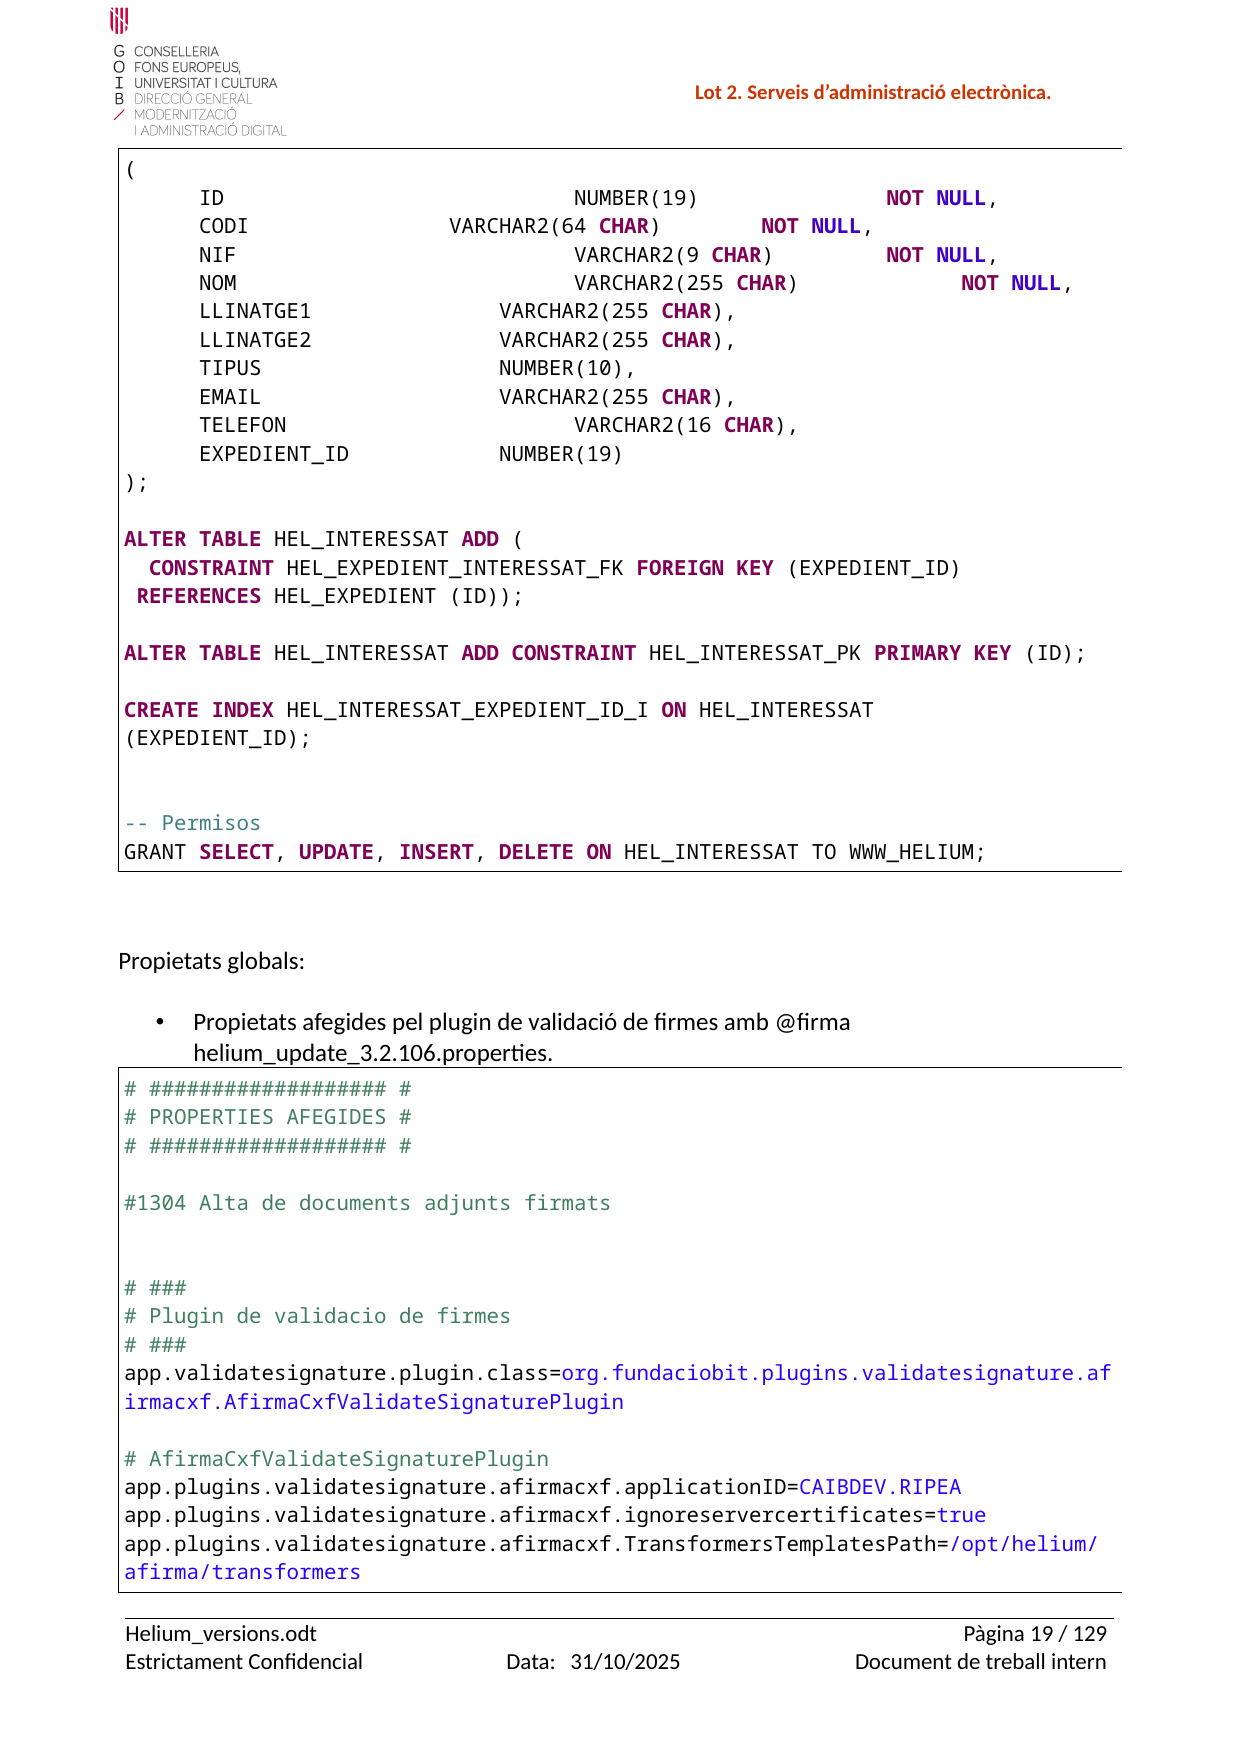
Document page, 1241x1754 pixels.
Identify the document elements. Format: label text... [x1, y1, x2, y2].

table_header # ################### # # PROPERTIES AFEGIDES # # ################### # #1304 Alta de documents adjunts firmats # ### # Plugin de validacio de firmes # ### app.validatesignature.plugin.class=org.fundaciobit.plugins.validatesignature.afirmacxf.AfirmaCxfValidateSignaturePlugin # AfirmaCxfValidateSignaturePlugin app.plugins.validatesignature.afirmacxf.applicationID=CAIBDEV.RIPEA app.plugins.validatesignature.afirmacxf.ignoreservercertificates=true app.plugins.validatesignature.afirmacxf.TransformersTemplatesPath=/opt/helium/afirma/transformers [119, 1068, 1122, 1592]
list Propietats afegides pel plugin de validació de firmes amb @firma helium_update_3.2.106.properties. [156, 1006, 1122, 1067]
picture [100, 0, 297, 144]
text Propietats globals: [118, 945, 1122, 976]
table_header ( ID NUMBER(19) NOT NULL, CODI VARCHAR2(64 CHAR) NOT NULL, NIF VARCHAR2(9 CHAR) NOT NULL, NOM VARCHAR2(255 CHAR) NOT NULL, LLINATGE1 VARCHAR2(255 CHAR), LLINATGE2 VARCHAR2(255 CHAR), TIPUS NUMBER(10), EMAIL VARCHAR2(255 CHAR), TELEFON VARCHAR2(16 CHAR), EXPEDIENT_ID NUMBER(19) ); ALTER TABLE HEL_INTERESSAT ADD ( CONSTRAINT HEL_EXPEDIENT_INTERESSAT_FK FOREIGN KEY (EXPEDIENT_ID) REFERENCES HEL_EXPEDIENT (ID)); ALTER TABLE HEL_INTERESSAT ADD CONSTRAINT HEL_INTERESSAT_PK PRIMARY KEY (ID); CREATE INDEX HEL_INTERESSAT_EXPEDIENT_ID_I ON HEL_INTERESSAT (EXPEDIENT_ID); -- Permisos GRANT SELECT, UPDATE, INSERT, DELETE ON HEL_INTERESSAT TO WWW_HELIUM; [119, 149, 1122, 871]
